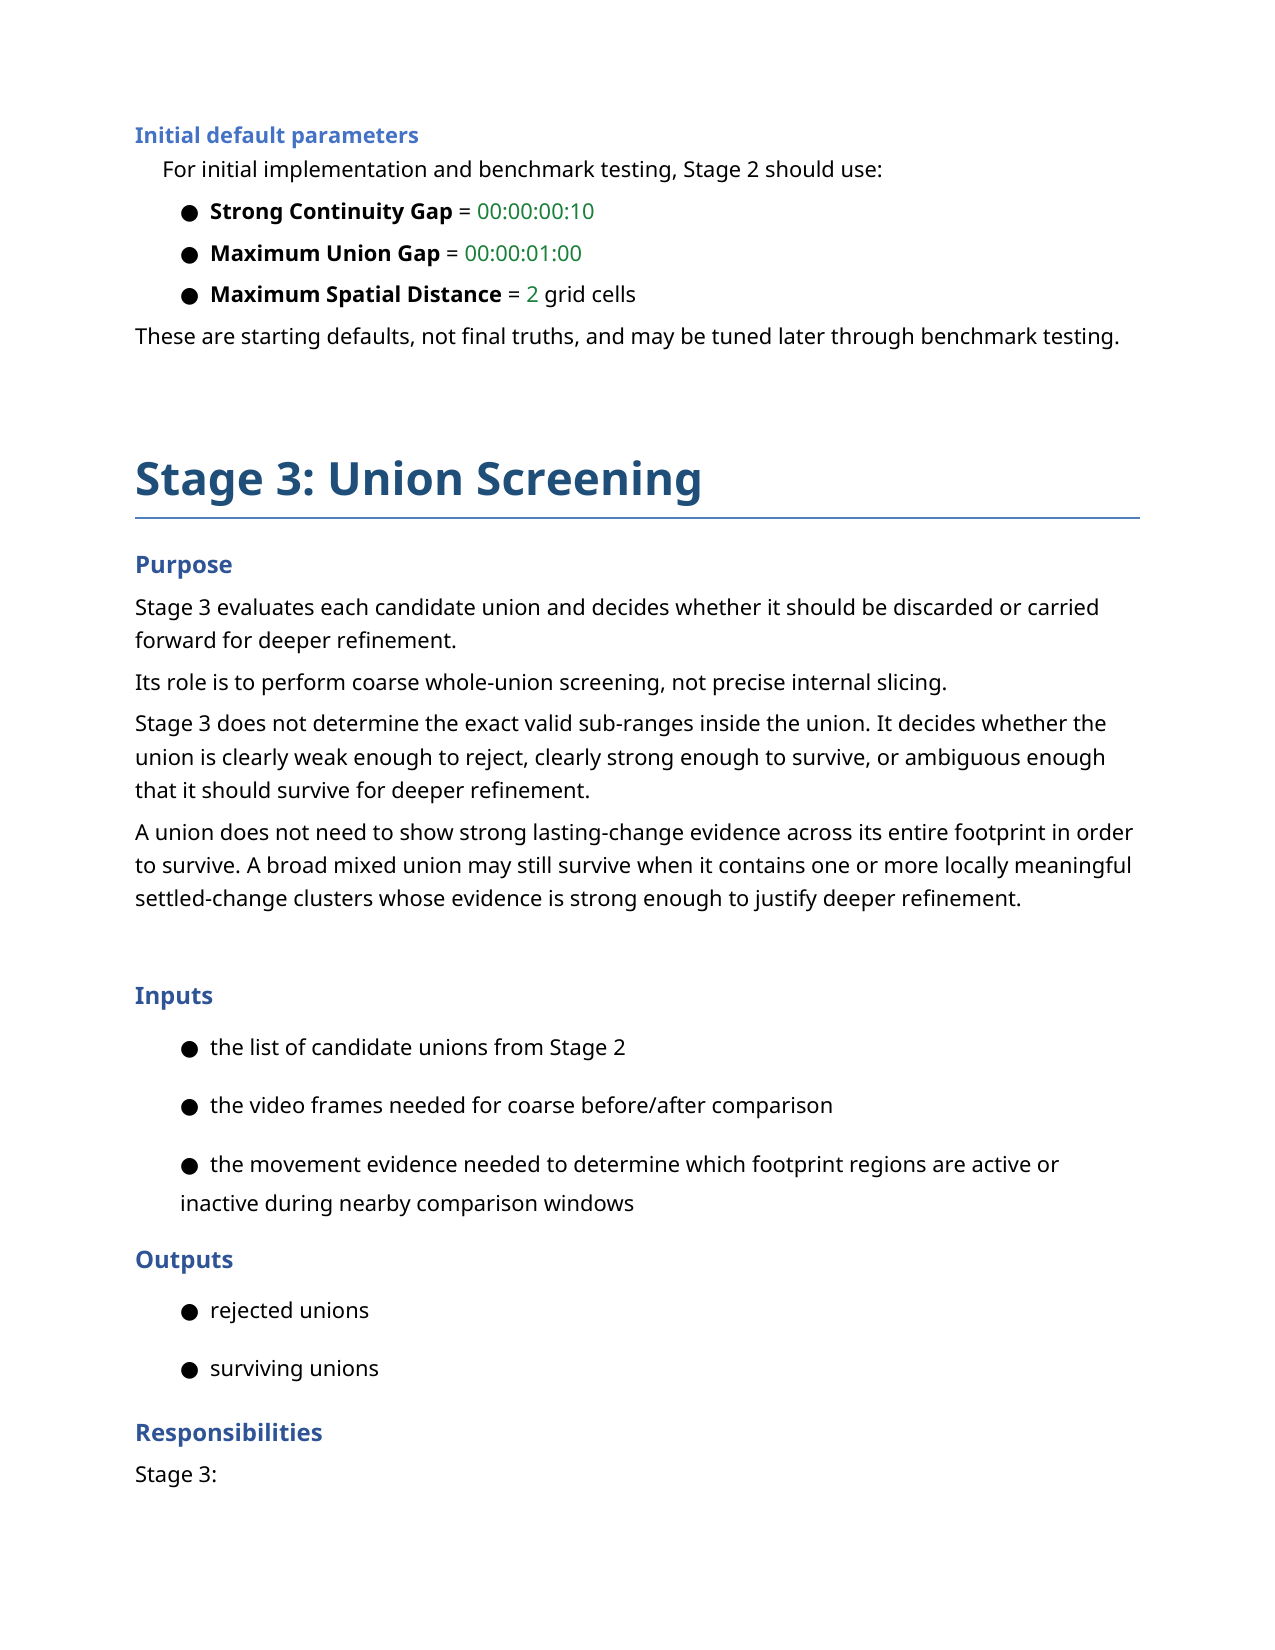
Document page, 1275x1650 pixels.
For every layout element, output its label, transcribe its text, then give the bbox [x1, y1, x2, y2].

text Its role is to perform coarse whole-union screening, not precise internal slicing. [135, 667, 1140, 696]
text These are starting defaults, not final truths, and may be tuned later through benchmark testing. [135, 321, 1140, 351]
subtitle Initial default parameters [135, 120, 1140, 150]
list the list of candidate unions from Stage 2 [180, 1023, 1140, 1068]
text Stage 3 does not determine the exact valid sub-ranges inside the union. It decides whether the union is clearly weak enough to reject, clearly strong enough to survive, or ambiguous enough that it should survive for deeper refinement. [135, 708, 1140, 805]
list Maximum Union Gap = 00:00:01:00 [180, 238, 1140, 268]
text Stage 3 evaluates each candidate union and decides whether it should be discarded or carried forward for deeper refinement. [135, 592, 1140, 655]
subtitle Responsibilities [135, 1416, 1140, 1448]
subtitle Outputs [135, 1242, 1140, 1275]
title Stage 3: Union Screening [135, 446, 1140, 517]
list the movement evidence needed to determine which footprint regions are active or inactive during nearby comparison windows [180, 1140, 1140, 1218]
list surviving unions [180, 1344, 1140, 1389]
text For initial implementation and benchmark testing, Stage 2 should use: [162, 154, 1140, 184]
list Stage 3: [135, 1459, 1140, 1489]
subtitle Purpose [135, 548, 1140, 581]
list the video frames needed for coarse before/after comparison [180, 1081, 1140, 1126]
text A union does not need to show strong lasting-change evidence across its entire footprint in order to survive. A broad mixed union may still survive when it contains one or more locally meaningful settled-change clusters whose evidence is strong enough to justify deeper refinement. [135, 817, 1140, 913]
list Strong Continuity Gap = 00:00:00:10 [180, 196, 1140, 226]
list Maximum Spatial Distance = 2 grid cells [180, 279, 1140, 309]
list rejected unions [180, 1286, 1140, 1331]
subtitle Inputs [135, 979, 1140, 1012]
